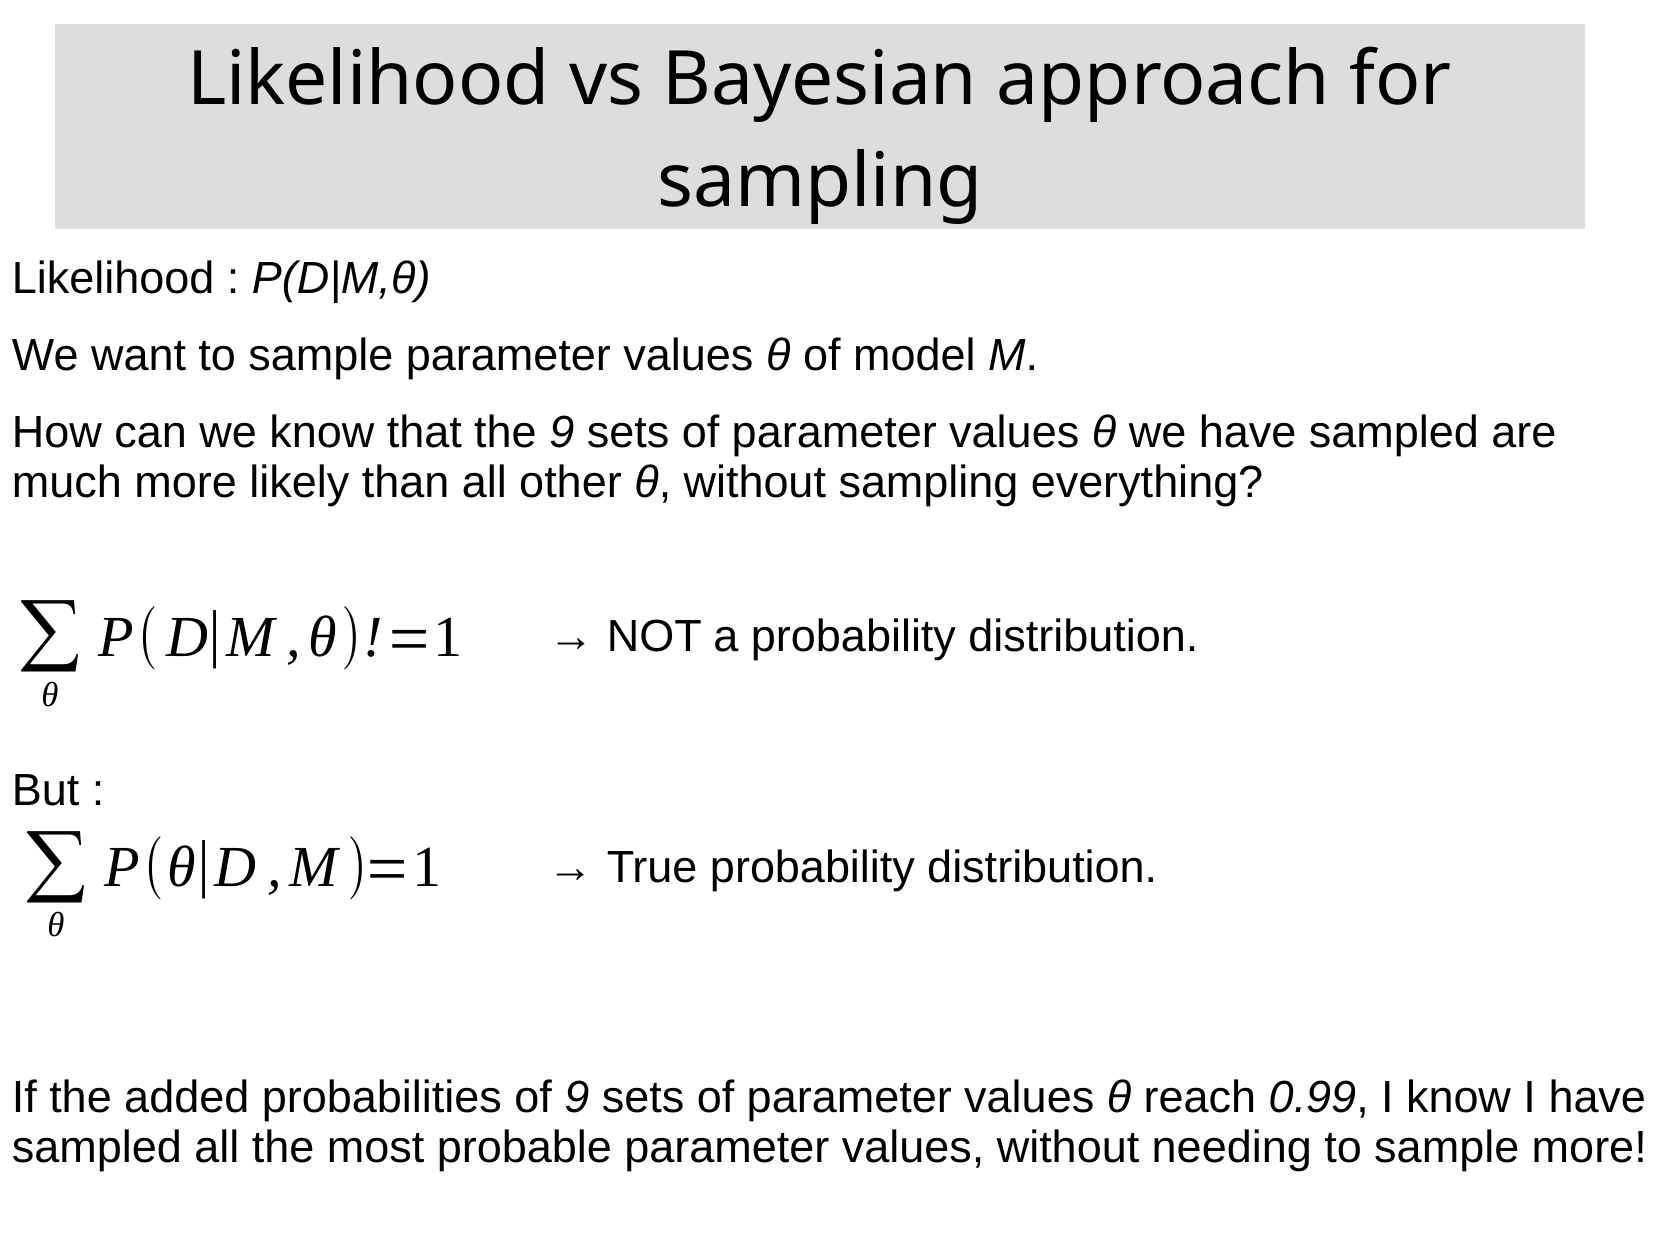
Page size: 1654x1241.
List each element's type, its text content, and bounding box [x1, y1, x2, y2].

title Likelihood vs Bayesian approach for sampling [55, 42, 1586, 211]
list Likelihood : P(D|M,θ) We want to sample parameter values θ of model M. How can we know that the 9 sets of parameter values θ we have sampled are much more likely than all other θ, without sampling everything? → NOT a probability distribution. But : → True probability distribution. If the added probabilities of 9 sets of parameter values θ reach 0.99, I know I have sampled all the most probable parameter values, without needing to sample more! [11, 253, 1647, 1216]
chart [17, 826, 449, 945]
chart [11, 596, 468, 715]
